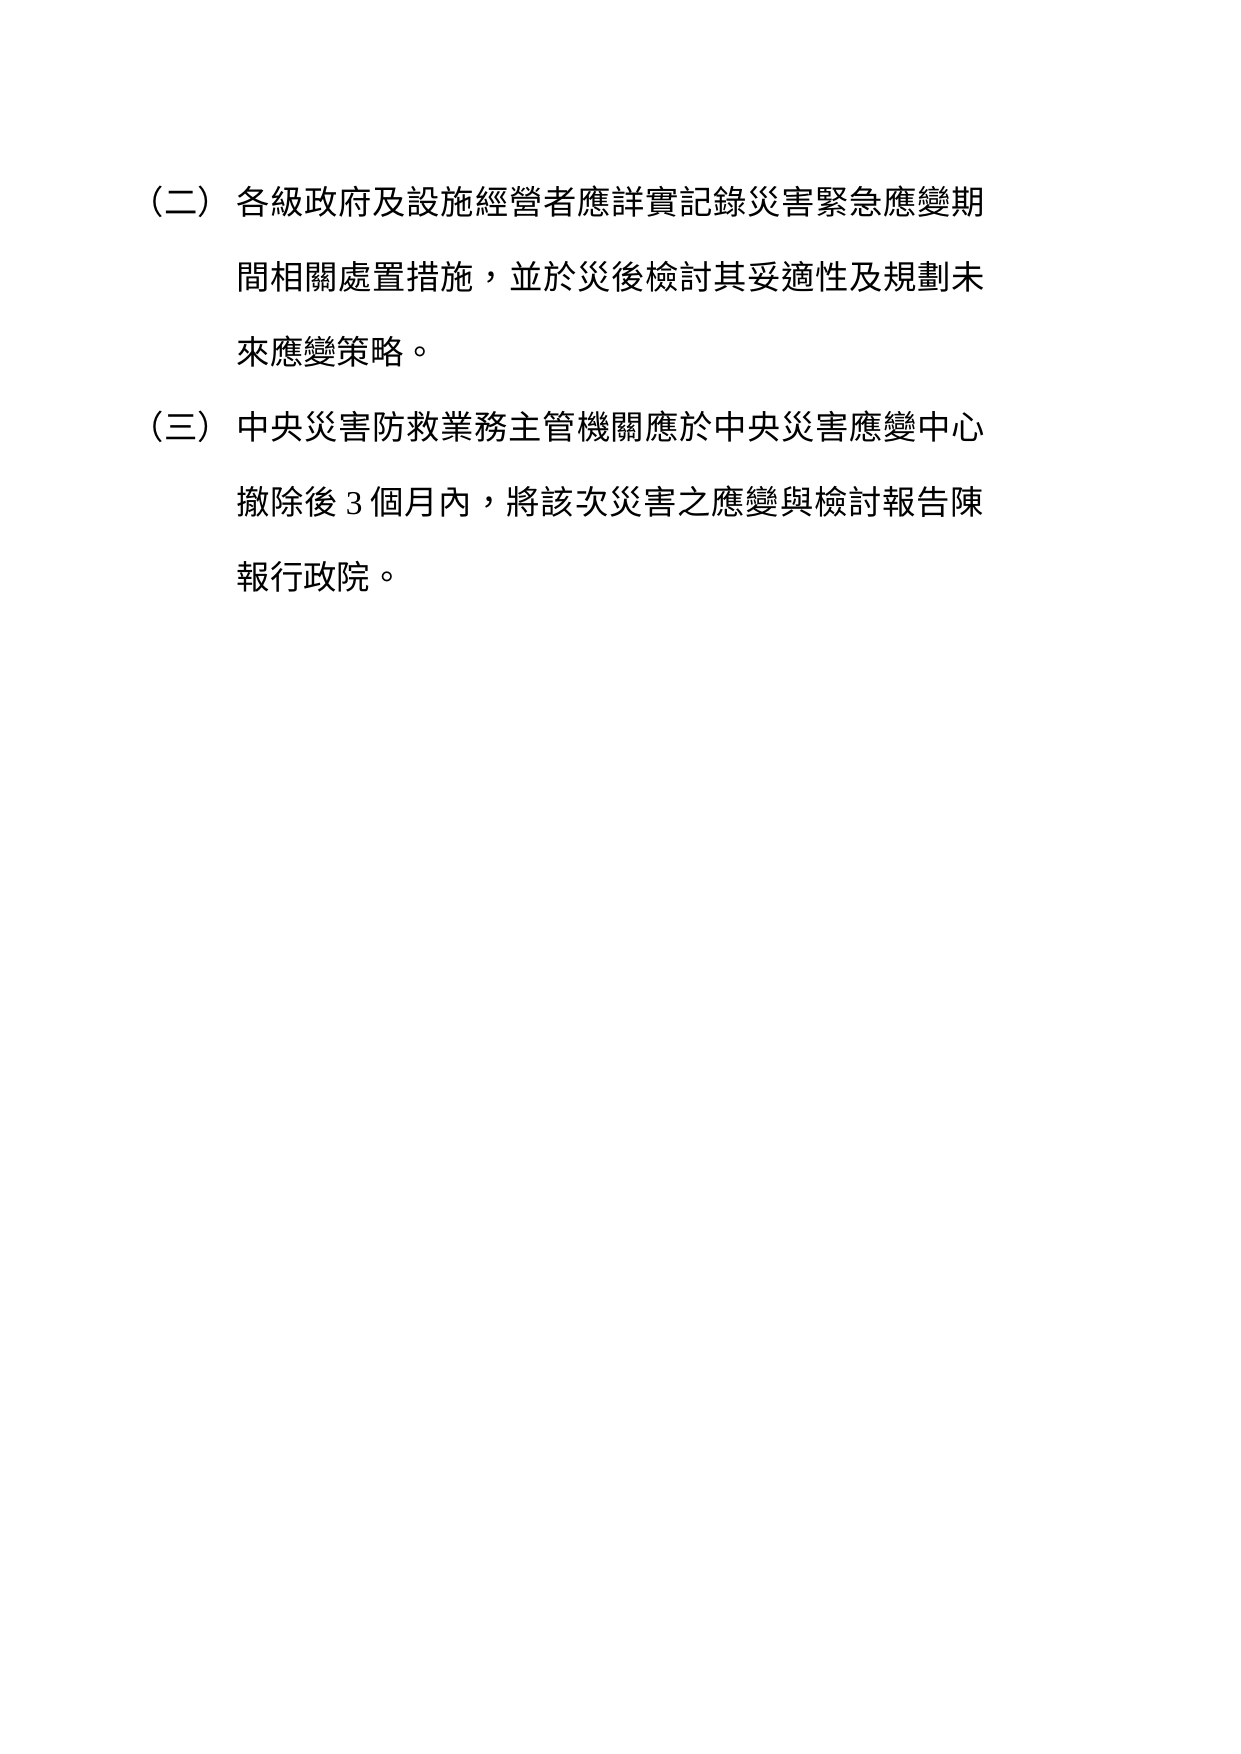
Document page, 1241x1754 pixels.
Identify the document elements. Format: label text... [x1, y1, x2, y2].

list 各級政府及設施經營者應詳實記錄災害緊急應變期間相關處置措施，並於災後檢討其妥適性及規劃未來應變策略。 [231, 162, 985, 387]
list 中央災害防救業務主管機關應於中央災害應變中心撤除後3個月內，將該次災害之應變與檢討報告陳報行政院。 [231, 387, 985, 612]
